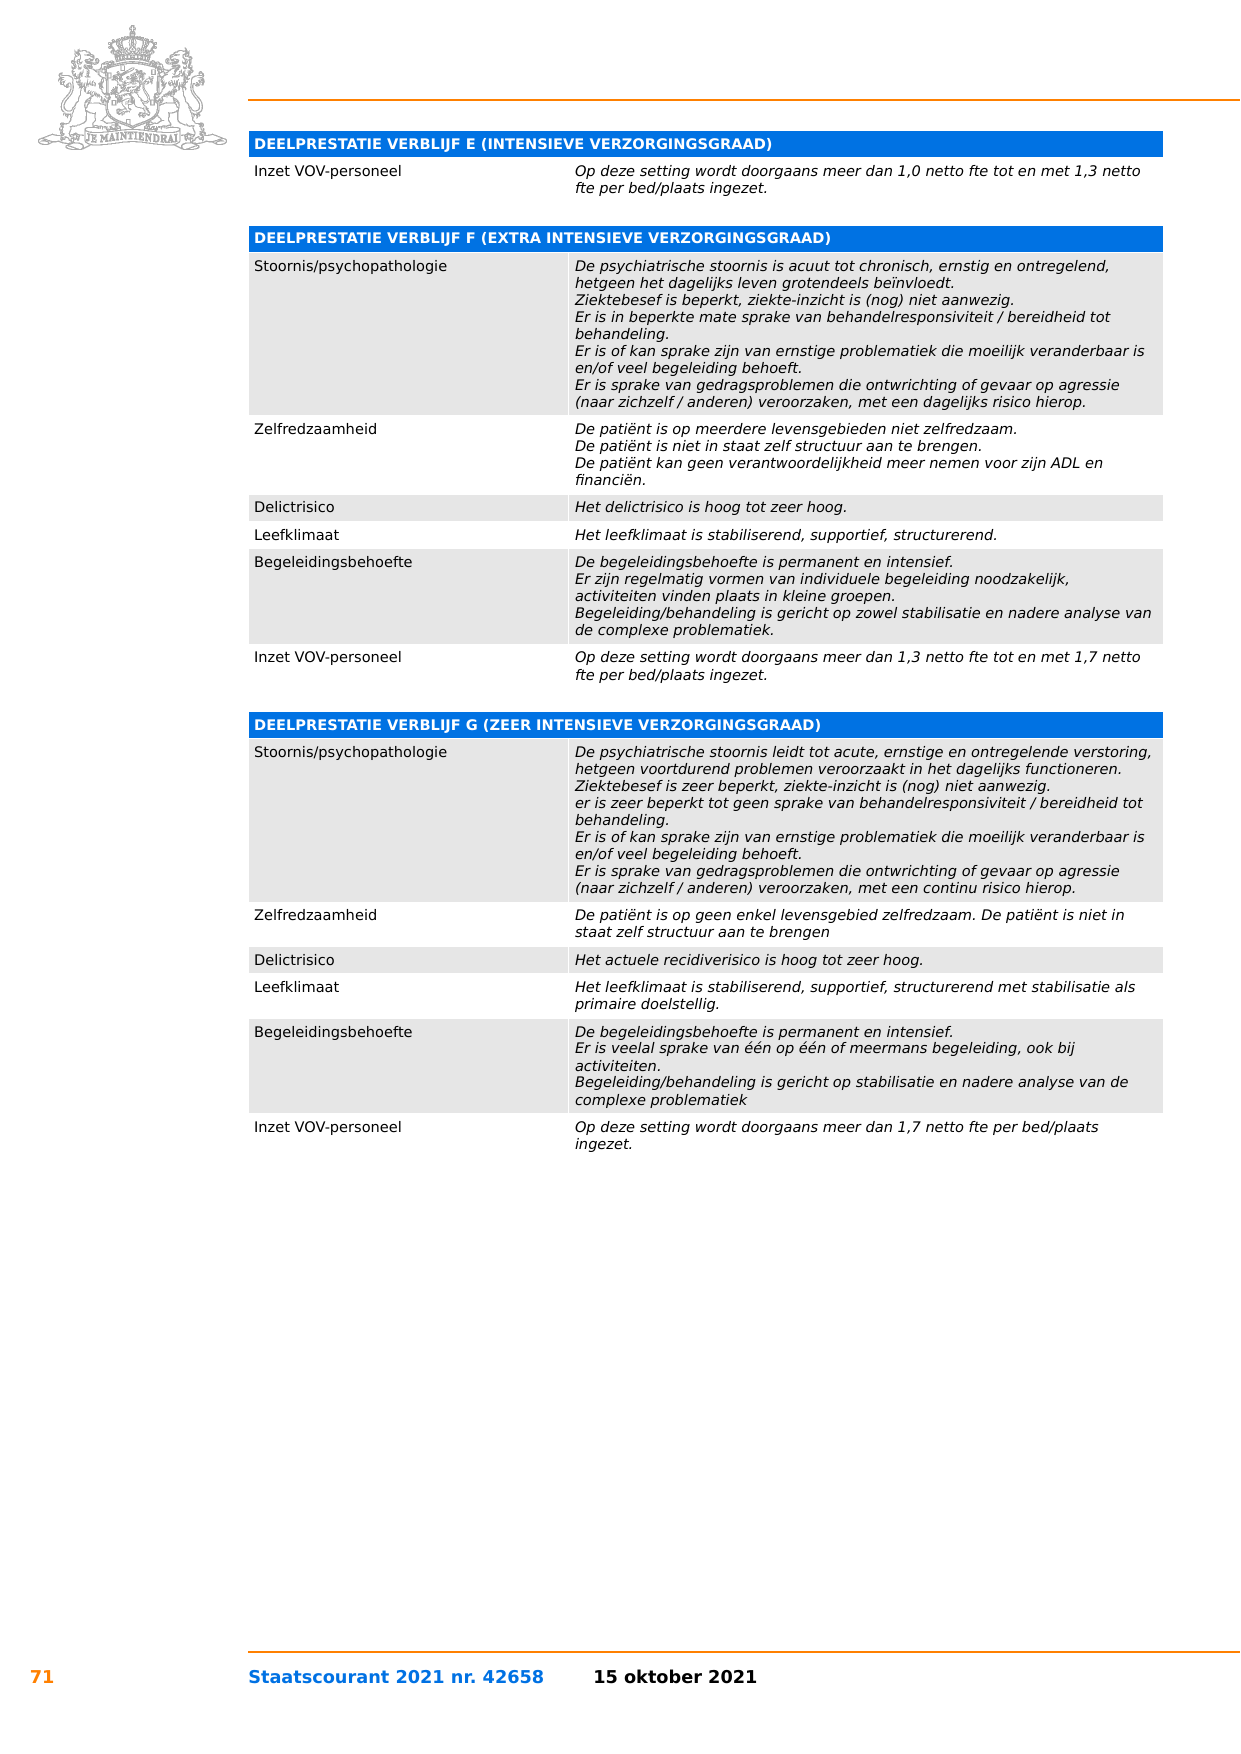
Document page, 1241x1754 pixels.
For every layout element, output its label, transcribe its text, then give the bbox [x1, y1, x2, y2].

table_cell Het delictrisico is hoog tot zeer hoog. [569, 495, 1163, 521]
table_cell Delictrisico [249, 947, 568, 973]
table_cell Inzet VOV-personeel [249, 1114, 568, 1157]
table_cell De begeleidingsbehoefte is permanent en intensief. Er zijn regelmatig vormen van individuele begeleiding noodzakelijk, activiteiten vinden plaats in kleine groepen. Begeleiding/behandeling is gericht op zowel stabilisatie en nadere analyse van de complexe problematiek. [569, 549, 1163, 644]
table_header DEELPRESTATIE VERBLIJF E (INTENSIEVE VERZORGINGSGRAAD) [249, 131, 1163, 157]
table_cell Leefklimaat [249, 974, 568, 1018]
table_cell Begeleidingsbehoefte [249, 1019, 568, 1113]
picture [38, 25, 227, 150]
table_cell Inzet VOV-personeel [249, 645, 568, 688]
table_cell Inzet VOV-personeel [249, 158, 568, 202]
table_cell Op deze setting wordt doorgaans meer dan 1,0 netto fte tot en met 1,3 netto fte per bed/plaats ingezet. [569, 158, 1163, 202]
table_cell Zelfredzaamheid [249, 416, 568, 493]
table_header DEELPRESTATIE VERBLIJF G (ZEER INTENSIEVE VERZORGINGSGRAAD) [249, 712, 1163, 738]
table_cell De psychiatrische stoornis is acuut tot chronisch, ernstig en ontregelend, hetgeen het dagelijks leven grotendeels beïnvloedt. Ziektebesef is beperkt, ziekte-inzicht is (nog) niet aanwezig. Er is in beperkte mate sprake van behandelresponsiviteit / bereidheid tot behandeling. Er is of kan sprake zijn van ernstige problematiek die moeilijk veranderbaar is en/of veel begeleiding behoeft. Er is sprake van gedragsproblemen die ontwrichting of gevaar op agressie (naar zichzelf / anderen) veroorzaken, met een dagelijks risico hierop. [569, 253, 1163, 415]
table_cell Delictrisico [249, 495, 568, 521]
table_cell Op deze setting wordt doorgaans meer dan 1,7 netto fte per bed/plaats ingezet. [569, 1114, 1163, 1157]
table_cell Het leefklimaat is stabiliserend, supportief, structurerend met stabilisatie als primaire doelstellig. [569, 974, 1163, 1018]
table_cell Stoornis/psychopathologie [249, 253, 568, 415]
table_cell De patiënt is op geen enkel levensgebied zelfredzaam. De patiënt is niet in staat zelf structuur aan te brengen [569, 903, 1163, 946]
table_header DEELPRESTATIE VERBLIJF F (EXTRA INTENSIEVE VERZORGINGSGRAAD) [249, 226, 1163, 252]
table_cell Op deze setting wordt doorgaans meer dan 1,3 netto fte tot en met 1,7 netto fte per bed/plaats ingezet. [569, 645, 1163, 688]
table_cell Zelfredzaamheid [249, 903, 568, 946]
table_cell De patiënt is op meerdere levensgebieden niet zelfredzaam. De patiënt is niet in staat zelf structuur aan te brengen. De patiënt kan geen verantwoordelijkheid meer nemen voor zijn ADL en financiën. [569, 416, 1163, 493]
table_cell Begeleidingsbehoefte [249, 549, 568, 644]
table_cell De psychiatrische stoornis leidt tot acute, ernstige en ontregelende verstoring, hetgeen voortdurend problemen veroorzaakt in het dagelijks functioneren. Ziektebesef is zeer beperkt, ziekte-inzicht is (nog) niet aanwezig. er is zeer beperkt tot geen sprake van behandelresponsiviteit / bereidheid tot behandeling. Er is of kan sprake zijn van ernstige problematiek die moeilijk veranderbaar is en/of veel begeleiding behoeft. Er is sprake van gedragsproblemen die ontwrichting of gevaar op agressie (naar zichzelf / anderen) veroorzaken, met een continu risico hierop. [569, 739, 1163, 902]
table_cell De begeleidingsbehoefte is permanent en intensief. Er is veelal sprake van één op één of meermans begeleiding, ook bij activiteiten. Begeleiding/behandeling is gericht op stabilisatie en nadere analyse van de complexe problematiek [569, 1019, 1163, 1113]
table_cell Stoornis/psychopathologie [249, 739, 568, 902]
table_cell Leefklimaat [249, 522, 568, 548]
table_cell Het actuele recidiverisico is hoog tot zeer hoog. [569, 947, 1163, 973]
table_cell Het leefklimaat is stabiliserend, supportief, structurerend. [569, 522, 1163, 548]
